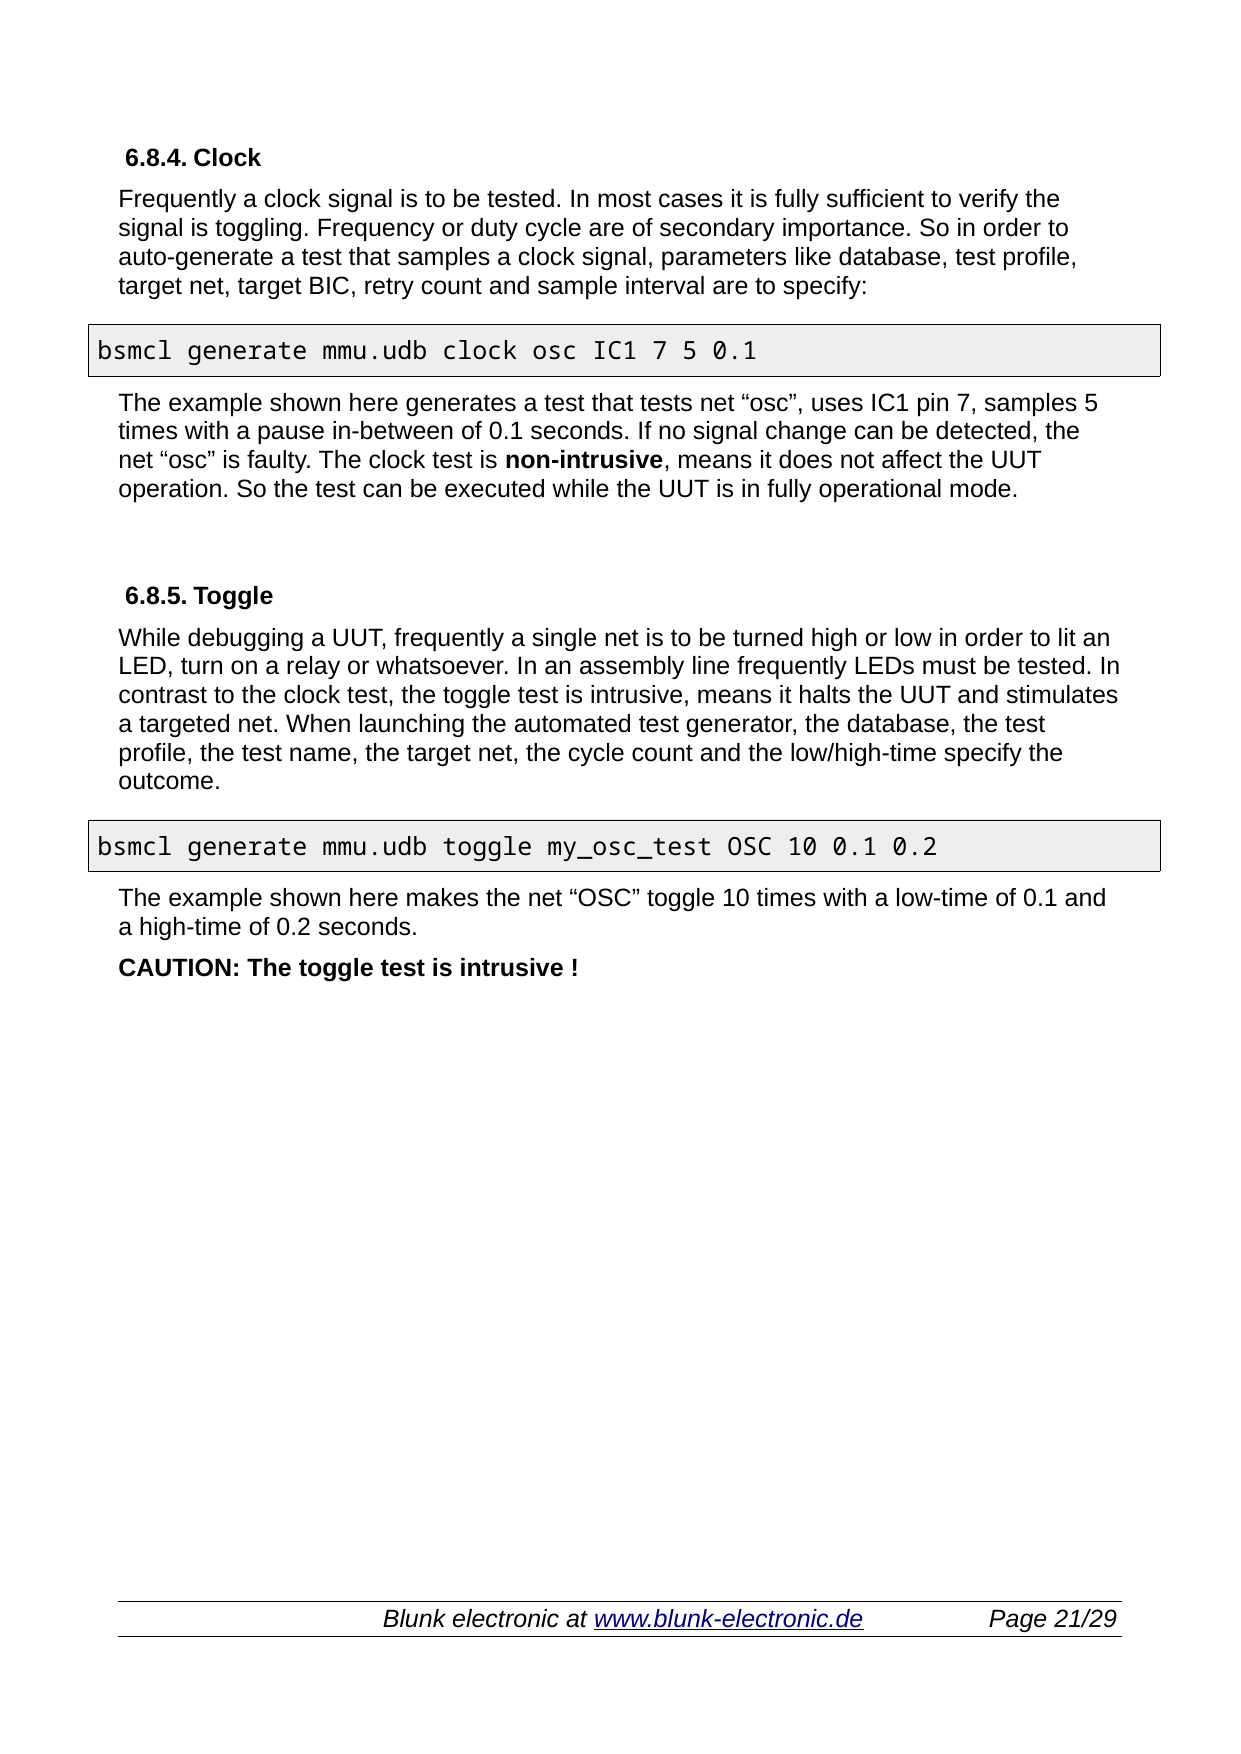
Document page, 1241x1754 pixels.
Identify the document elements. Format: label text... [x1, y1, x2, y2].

subtitle Toggle [118, 581, 1122, 610]
text [118, 312, 1122, 324]
text Frequently a clock signal is to be tested. In most cases it is fully sufficient to verify the signal is toggling. Frequency or duty cycle are of secondary importance. So in order to auto-generate a test that samples a clock signal, parameters like database, test profile, target net, target BIC, retry count and sample interval are to specify: [118, 184, 1122, 299]
subtitle Clock [118, 143, 1122, 172]
text bsmcl generate mmu.udb toggle my_osc_test OSC 10 0.1 0.2 [97, 828, 1151, 862]
text CAUTION: The toggle test is intrusive ! [118, 953, 1122, 982]
text bsmcl generate mmu.udb clock osc IC1 7 5 0.1 [97, 333, 1151, 367]
text [118, 808, 1122, 819]
text While debugging a UUT, frequently a single net is to be turned high or low in order to lit an LED, turn on a relay or whatsoever. In an assembly line frequently LEDs must be tested. In contrast to the clock test, the toggle test is intrusive, means it halts the UUT and stimulates a targeted net. When launching the automated test generator, the database, the test profile, the test name, the target net, the cycle count and the low/high-time specify the outcome. [118, 623, 1122, 795]
text The example shown here generates a test that tests net “osc”, uses IC1 pin 7, samples 5 times with a pause in-between of 0.1 seconds. If no signal change can be detected, the net “osc” is faulty. The clock test is non-intrusive, means it does not affect the UUT operation. So the test can be executed while the UUT is in fully operational mode. [118, 377, 1122, 503]
text The example shown here makes the net “OSC” toggle 10 times with a low-time of 0.1 and a high-time of 0.2 seconds. [118, 872, 1122, 941]
